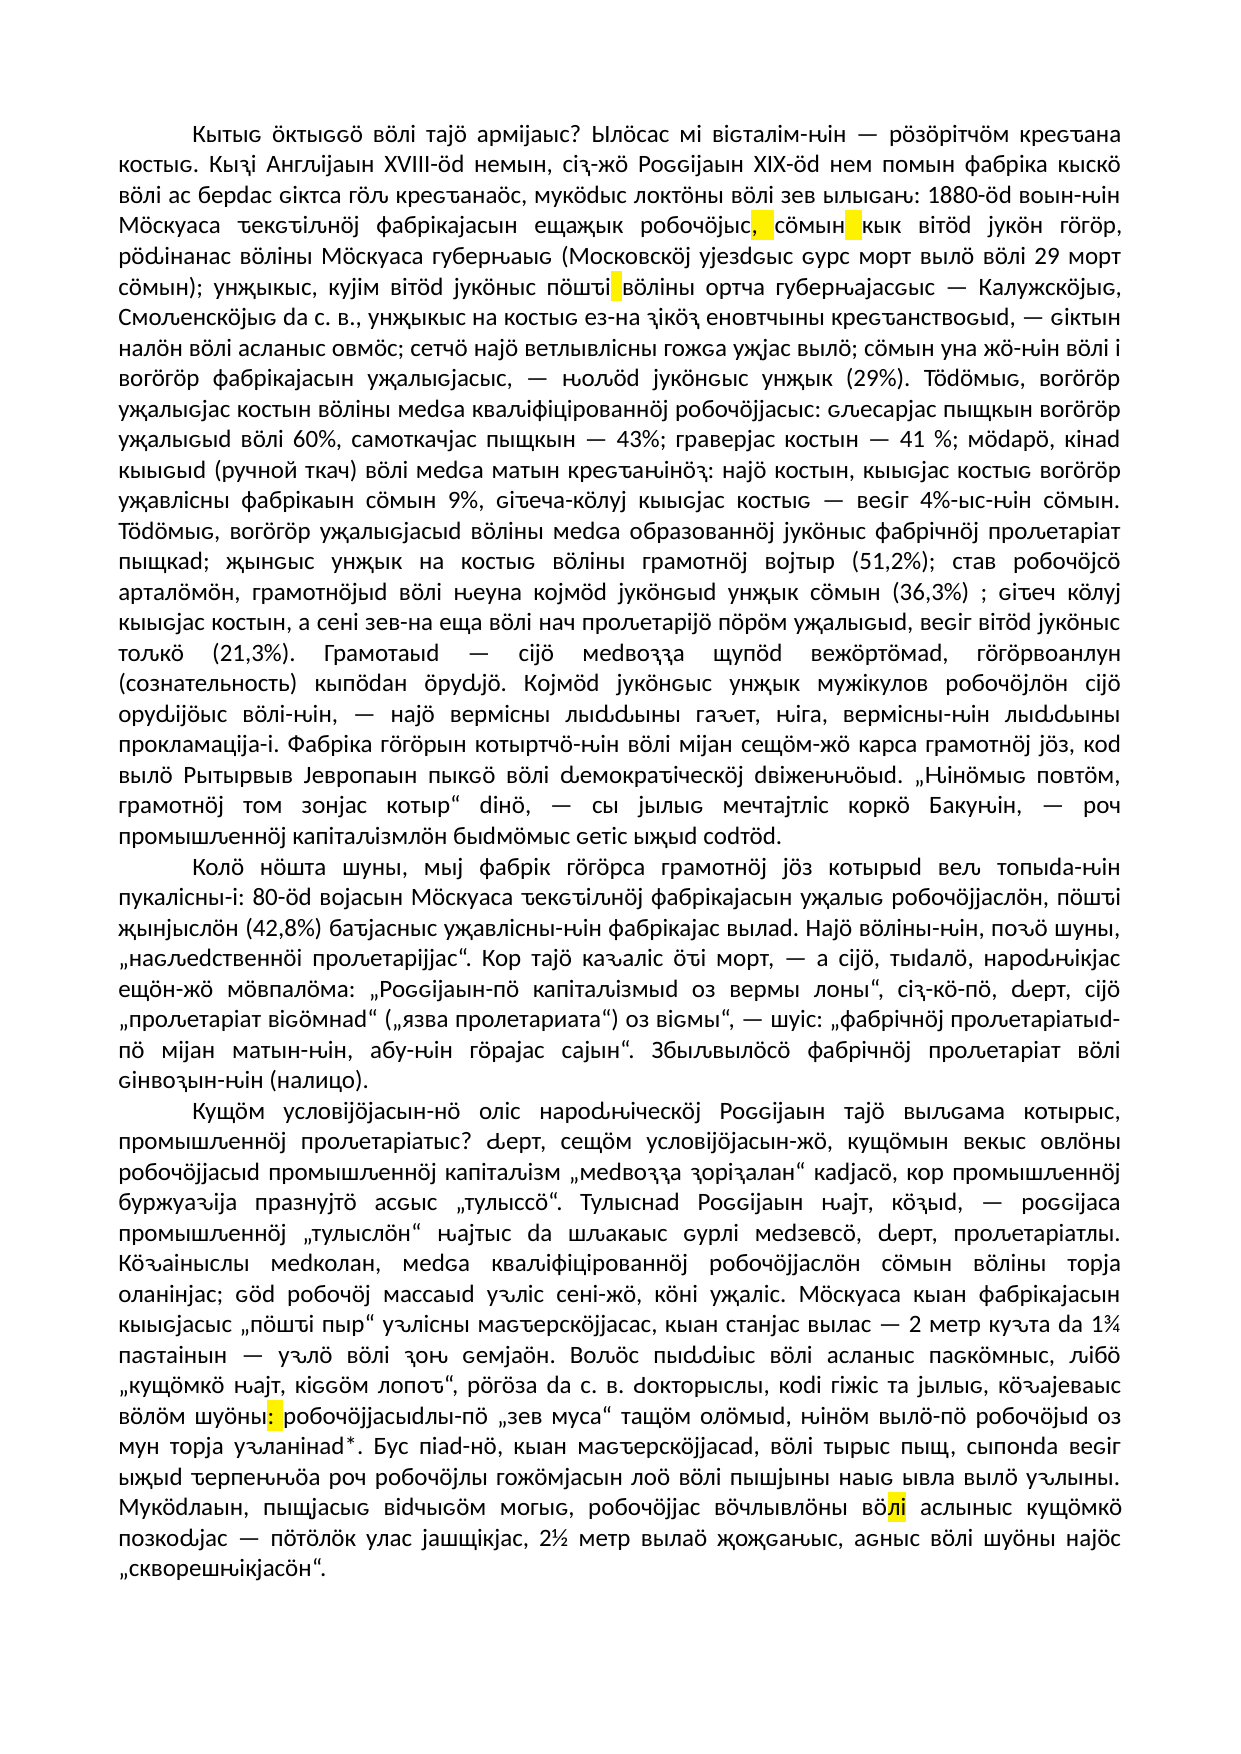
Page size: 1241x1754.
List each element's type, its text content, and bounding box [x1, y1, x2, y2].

text Кытыԍ ӧктыԍԍӧ вӧлі тајӧ арміјаыс? Ылӧсас мі віԍталім-ԋін — рӧзӧрітчӧм креԍԏана костыԍ. Кыԇі Ангԉіјаын ХVIII-ӧԁ немын, сіԇ-жӧ Роԍԍіјаын ХІХ-ӧԁ нем помын фабріка кыскӧ вӧлі ас берԁас ԍіктса гӧԉ креԍԏанаӧс, мукӧԁыс локтӧны вӧлі зев ылыԍаԋ: 1880-ӧԁ воын-ԋін Мӧскуаса ԏекԍԏіԉнӧј фабрікајасын ещаҗык робочӧјыс, сӧмын кык вітӧԁ јукӧн гӧгӧр, рӧԃінанас вӧліны Мӧскуаса губерԋаыԍ (Московскӧј ујезԁԍыс ԍурс морт вылӧ вӧлі 29 морт сӧмын); унҗыкыс, кујім вітӧԁ јукӧныс пӧшԏі вӧліны ортча губерԋајасԍыс — Калужскӧјыԍ, Смоԉенскӧјыԍ ԁа с. в., унҗыкыс на костыԍ ез-на ԇікӧԇ еновтчыны креԍԏанствоԍыԁ, — ԍіктын налӧн вӧлі асланыс овмӧс; сетчӧ најӧ ветлывлісны гожԍа уҗјас вылӧ; сӧмын уна жӧ-ԋін вӧлі і вогӧгӧр фабрікајасын уҗалыԍјасыс, — ԋоԉӧԁ јукӧнԍыс унҗык (29%). Тӧԁӧмыԍ, вогӧгӧр уҗалыԍјас костын вӧліны меԁԍа кваԉіфіцірованнӧј робочӧјјасыс: ԍԉесарјас пыщкын вогӧгӧр уҗалыԍыԁ вӧлі 60%, самоткачјас пыщкын — 43%; граверјас костын — 41 %; мӧԁарӧ, кінаԁ кыыԍыԁ (ручной ткач) вӧлі меԁԍа матын креԍԏаԋінӧԇ: најӧ костын, кыыԍјас костыԍ вогӧгӧр уҗавлісны фабрікаын сӧмын 9%, ԍіԏеча-кӧлуј кыыԍјас костыԍ — веԍіг 4%-ыс-ԋін сӧмын. Тӧԁӧмыԍ, вогӧгӧр уҗалыԍјасыԁ вӧліны меԁԍа образованнӧј јукӧныс фабрічнӧј проԉетаріат пыщкаԁ; җынԍыс унҗык на костыԍ вӧліны грамотнӧј војтыр (51,2%); став робочӧјсӧ арталӧмӧн, грамотнӧјыԁ вӧлі ԋеуна којмӧԁ јукӧнԍыԁ унҗык сӧмын (36,3%) ; ԍіԏеч кӧлуј кыыԍјас костын, а сені зев-на еща вӧлі нач проԉетаріјӧ пӧрӧм уҗалыԍыԁ, веԍіг вітӧԁ јукӧныс тоԉкӧ (21,3%). Грамотаыԁ — сіјӧ меԁвоԇԇа щупӧԁ вежӧртӧмаԁ, гӧгӧрвоанлун (сознательность) кыпӧԁан ӧруԃјӧ. Којмӧԁ јукӧнԍыс унҗык мужікулов робочӧјлӧн сіјӧ оруԃіјӧыс вӧлі-ԋін, — најӧ вермісны лыԃԃыны гаԅет, ԋіга, вермісны-ԋін лыԃԃыны прокламаціја-і. Фабріка гӧгӧрын котыртчӧ-ԋін вӧлі міјан сещӧм-жӧ карса грамотнӧј јӧз, коԁ вылӧ Рытырвыв Јевропаын пыкԍӧ вӧлі ԃемокраԏіческӧј ԁвіжеԋԋӧыԁ. „Ԋінӧмыԍ повтӧм, грамотнӧј том зонјас котыр“ ԁінӧ, — сы јылыԍ мечтајтліс коркӧ Бакуԋін, — роч промышԉеннӧј капітаԉізмлӧн быԁмӧмыс ԍетіс ыҗыԁ соԁтӧԁ. [118, 118, 1122, 851]
text Кущӧм условіјӧјасын-нӧ оліс нароԃԋіческӧј Роԍԍіјаын тајӧ выԉԍама котырыс, промышԉеннӧј проԉетаріатыс? Ԃерт, сещӧм условіјӧјасын-жӧ, кущӧмын векыс овлӧны робочӧјјасыԁ промышԉеннӧј капітаԉізм „меԁвоԇԇа ԇоріԇалан“ каԁјасӧ, кор промышԉеннӧј буржуаԅіја празнујтӧ асԍыс „тулыссӧ“. Тулыснаԁ Роԍԍіјаын ԋајт, кӧԇыԁ, — роԍԍіјаса промышԉеннӧј „тулыслӧн“ ԋајтыс ԁа шԉакаыс ԍурлі меԁзевсӧ, ԃерт, проԉетаріатлы. Кӧԅаіныслы меԁколан, меԁԍа кваԉіфіцірованнӧј робочӧјјаслӧн сӧмын вӧліны торја оланінјас; ԍӧԁ робочӧј массаыԁ уԅліс сені-жӧ, кӧні уҗаліс. Мӧскуаса кыан фабрікајасын кыыԍјасыс „пӧшԏі пыр“ уԅлісны маԍԏерскӧјјасас, кыан станјас вылас — 2 метр куԅта ԁа 1¾ паԍтаінын — уԅлӧ вӧлі ԇоԋ ԍемјаӧн. Воԉӧс пыԃԃіыс вӧлі асланыс паԍкӧмныс, ԉібӧ „кущӧмкӧ ԋајт, кіԍԍӧм лопоԏ“, рӧгӧза ԁа с. в. Ԁокторыслы, коԁі гіжіс та јылыԍ, кӧԅајеваыс вӧлӧм шуӧны: робочӧјјасыԁлы-пӧ „зев муса“ тащӧм олӧмыԁ, ԋінӧм вылӧ-пӧ робочӧјыԁ оз мун торја уԅланінаԁ*. Бус піаԁ-нӧ, кыан маԍԏерскӧјјасаԁ, вӧлі тырыс пыщ, сыпонԁа веԍіг ыҗыԁ ԏерпеԋԋӧа роч робочӧјлы гожӧмјасын лоӧ вӧлі пышјыны наыԍ ывла вылӧ уԅлыны. Мукӧԁлаын, пыщјасыԍ віԁчыԍӧм могыԍ, робочӧјјас вӧчлывлӧны вӧлі аслыныс кущӧмкӧ позкоԃјас — пӧтӧлӧк улас јашщікјас, 2½ метр вылаӧ җоҗԍаԋыс, аԍныс вӧлі шуӧны најӧс „скворешԋікјасӧн“. [118, 1095, 1122, 1583]
text Колӧ нӧшта шуны, мыј фабрік гӧгӧрса грамотнӧј јӧз котырыԁ веԉ топыԁа-ԋін пукалісны-і: 80-ӧԁ војасын Мӧскуаса ԏекԍԏіԉнӧј фабрікајасын уҗалыԍ робочӧјјаслӧн, пӧшԏі җынјыслӧн (42,8%) баԏјасныс уҗавлісны-ԋін фабрікајас вылаԁ. Најӧ вӧліны-ԋін, поԅӧ шуны, „наԍԉеԁственнӧі проԉетаріјјас“. Кор тајӧ каԅаліс ӧԏі морт, — а сіјӧ, тыԁалӧ, нароԃԋікјас ещӧн-жӧ мӧвпалӧма: „Роԍԍіјаын-пӧ капітаԉізмыԁ оз вермы лоны“, сіԇ-кӧ-пӧ, ԃерт, сіјӧ „проԉетаріат віԍӧмнаԁ“ („язва пролетариата“) оз віԍмы“, — шуіс: „фабрічнӧј проԉетаріатыԁ-пӧ міјан матын-ԋін, абу-ԋін гӧрајас сајын“. Збыԉвылӧсӧ фабрічнӧј проԉетаріат вӧлі ԍінвоԇын-ԋін (налицо). [118, 851, 1122, 1095]
